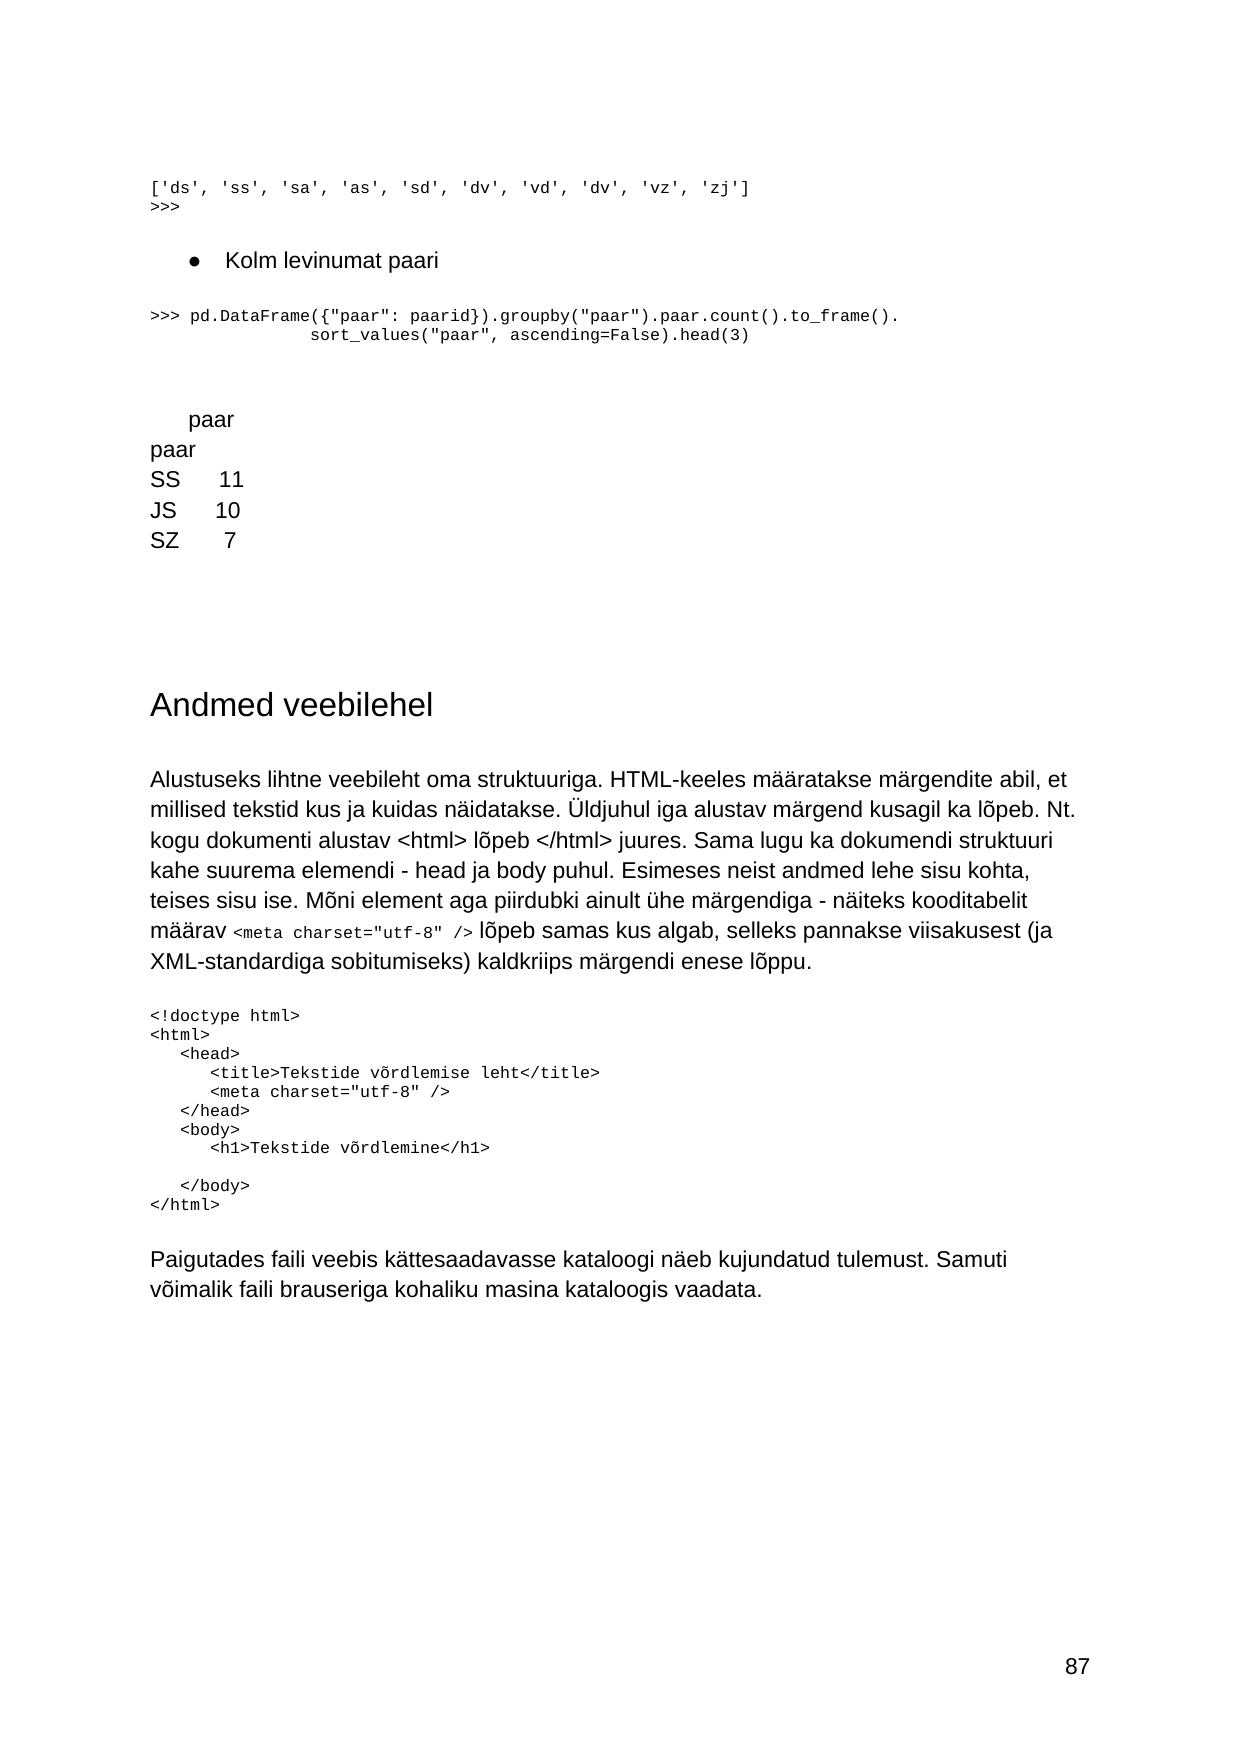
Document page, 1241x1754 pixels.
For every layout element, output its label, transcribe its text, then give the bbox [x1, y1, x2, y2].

text <meta charset="utf-8" /> [150, 1083, 1090, 1102]
text <!doctype html> [150, 1008, 1090, 1027]
text >>> pd.DataFrame({"paar": paarid}).groupby("paar").paar.count().to_frame(). [150, 308, 1090, 327]
text Paigutades faili veebis kättesaadavasse kataloogi näeb kujundatud tulemust. Samuti võimalik faili brauseriga kohaliku masina kataloogis vaadata. [150, 1246, 1090, 1302]
text <head> [150, 1046, 1090, 1064]
text <html> [150, 1027, 1090, 1046]
text SZ 7 [150, 527, 1090, 553]
text JS 10 [150, 497, 1090, 523]
text >>> [150, 198, 1090, 217]
text <body> [150, 1121, 1090, 1140]
text SS 11 [150, 466, 1090, 493]
text </body> [150, 1178, 1090, 1197]
text <title>Tekstide võrdlemise leht</title> [150, 1064, 1090, 1083]
list Kolm levinumat paari [187, 247, 1090, 274]
text <h1>Tekstide võrdlemine</h1> [150, 1140, 1090, 1159]
text ['ds', 'ss', 'sa', 'as', 'sd', 'dv', 'vd', 'dv', 'vz', 'zj'] [150, 179, 1090, 198]
text </html> [150, 1197, 1090, 1215]
text sort_values("paar", ascending=False).head(3) [150, 327, 1090, 346]
text paar [150, 436, 1090, 462]
text paar [150, 406, 1090, 432]
text </head> [150, 1102, 1090, 1121]
subtitle Andmed veebilehel [150, 685, 1090, 723]
text Alustuseks lihtne veebileht oma struktuuriga. HTML-keeles määratakse märgendite abil, et millised tekstid kus ja kuidas näidatakse. Üldjuhul iga alustav märgend kusagil ka lõpeb. Nt. kogu dokumenti alustav <html> lõpeb </html> juures. Sama lugu ka dokumendi struktuuri kahe suurema elemendi - head ja body puhul. Esimeses neist andmed lehe sisu kohta, teises sisu ise. Mõni element aga piirdubki ainult ühe märgendiga - näiteks kooditabelit määrav <meta charset="utf-8" /> lõpeb samas kus algab, selleks pannakse viisakusest (ja XML-standardiga sobitumiseks) kaldkriips märgendi enese lõppu. [150, 766, 1090, 974]
